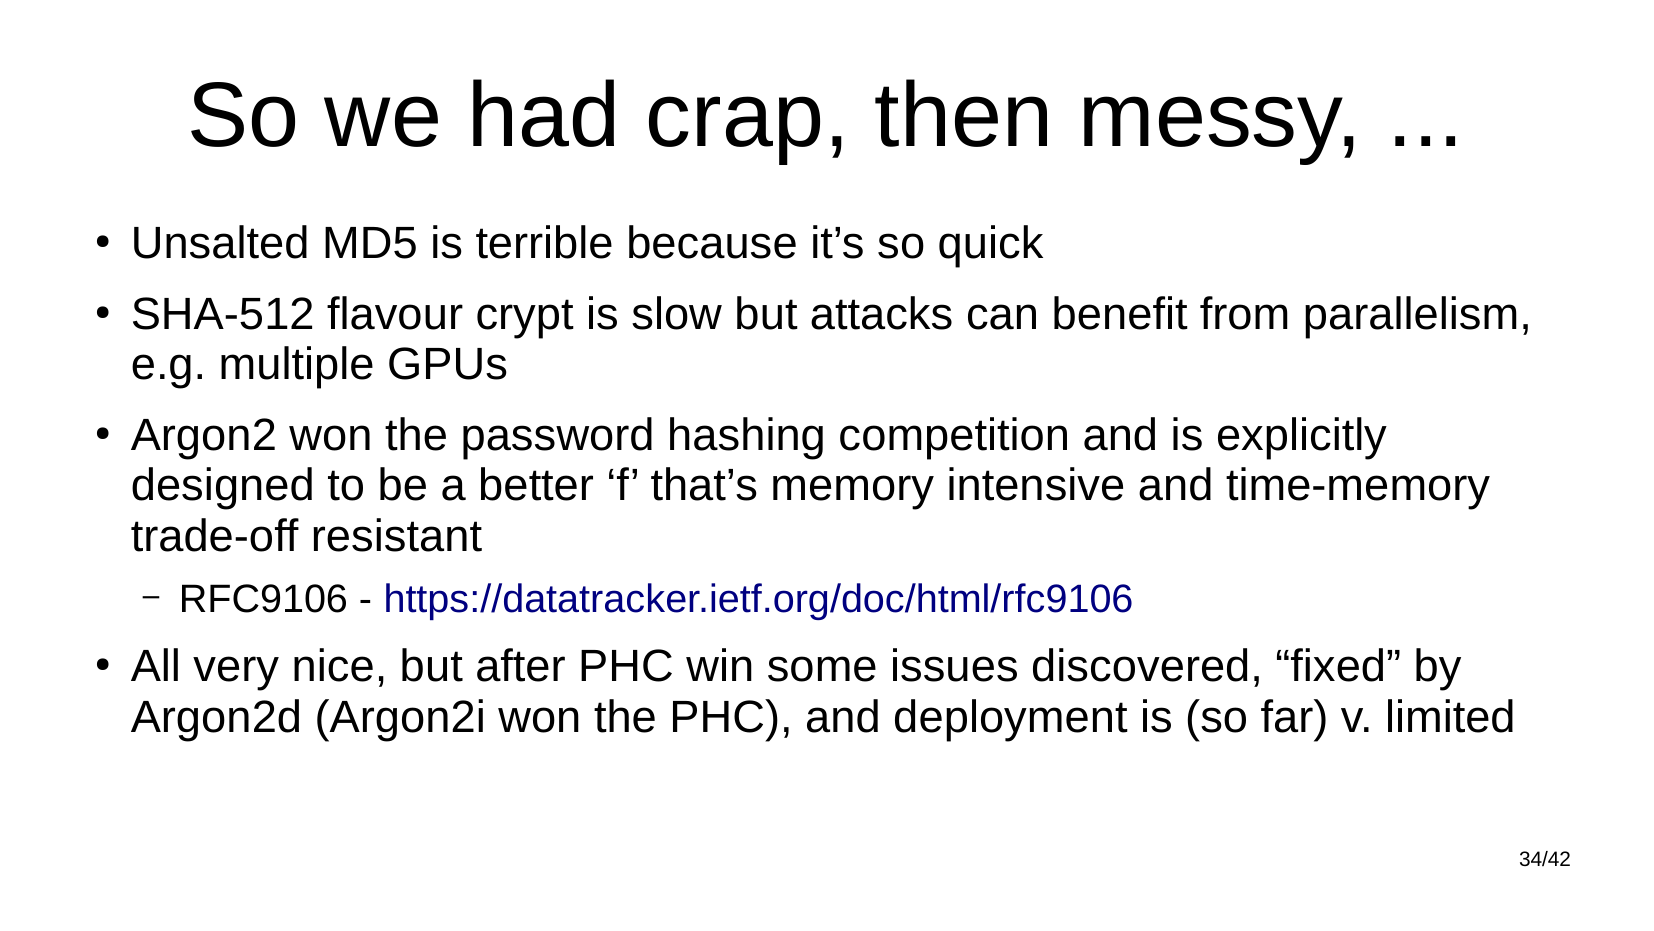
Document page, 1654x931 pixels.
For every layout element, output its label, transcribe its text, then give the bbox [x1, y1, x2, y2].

list Unsalted MD5 is terrible because it’s so quick SHA-512 flavour crypt is slow but attacks can benefit from parallelism, e.g. multiple GPUs Argon2 won the password hashing competition and is explicitly designed to be a better ‘f’ that’s memory intensive and time-memory trade-off resistant RFC9106 - https://datatracker.ietf.org/doc/html/rfc9106 All very nice, but after PHC win some issues discovered, “fixed” by Argon2d (Argon2i won the PHC), and deployment is (so far) v. limited [82, 217, 1571, 758]
title So we had crap, then messy, ... [82, 37, 1571, 193]
